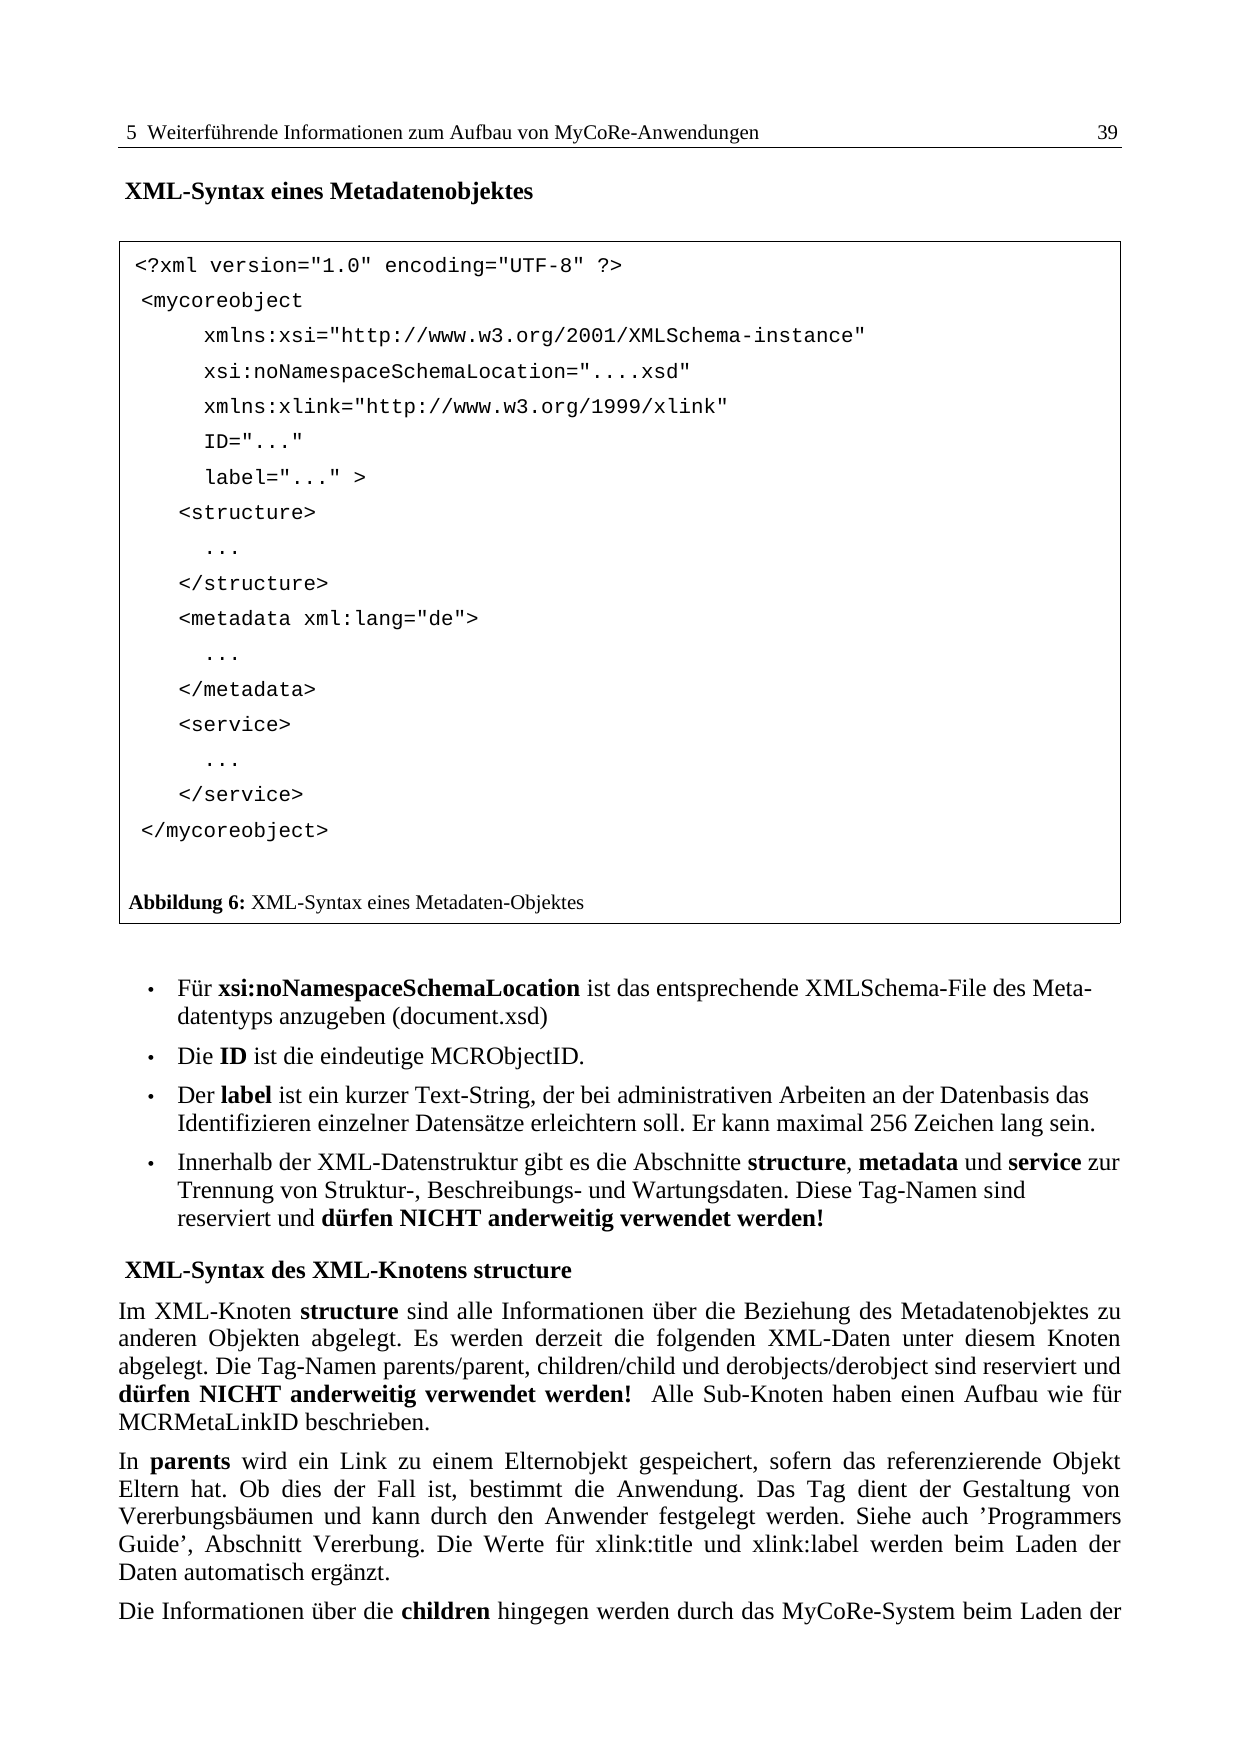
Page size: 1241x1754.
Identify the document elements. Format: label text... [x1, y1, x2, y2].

text ... [128, 537, 1111, 561]
text <?xml version="1.0" encoding="UTF-8" ?> [128, 250, 1111, 278]
list Für xsi:noNamespaceSchemaLocation ist das entsprechende XMLSchema-File des Meta­datentyps anzugeben (document.xsd) [118, 974, 1122, 1030]
text Im XML-Knoten structure sind alle Informationen über die Beziehung des Metadatenobjektes zu anderen Objekten abgelegt. Es werden derzeit die folgenden XML-Daten unter diesem Knoten abgelegt. Die Tag-Namen parents/parent, children/child und derobjects/derobject sind reserviert und dürfen NICHT anderweitig verwendet werden! Alle Sub-Knoten haben einen Aufbau wie für MCRMetaLinkID beschrieben. [118, 1297, 1122, 1435]
list Innerhalb der XML-Datenstruktur gibt es die Abschnitte structure, metadata und service zur Trennung von Struktur-, Beschreibungs- und Wartungsdaten. Diese Tag-Namen sind reserviert und dürfen NICHT anderweitig verwendet werden! [118, 1148, 1122, 1232]
text <metadata xml:lang="de"> [128, 608, 1111, 632]
text In parents wird ein Link zu einem Elternobjekt gespeichert, sofern das referenzierende Objekt Eltern hat. Ob dies der Fall ist, bestimmt die Anwendung. Das Tag dient der Gestaltung von Vererbungsbäumen und kann durch den Anwender festgelegt werden. Siehe auch ’Programmers Guide’, Abschnitt Vererbung. Die Werte für xlink:title und xlink:label werden beim Laden der Daten automatisch ergänzt. [118, 1447, 1122, 1586]
text ... [128, 749, 1111, 773]
text ... [128, 643, 1111, 667]
text </mycoreobject> [128, 820, 1111, 843]
text <mycoreobject [128, 290, 1111, 314]
text label="..." > [128, 467, 1111, 490]
text xmlns:xlink="http://www.w3.org/1999/xlink" [128, 396, 1111, 420]
text xsi:noNamespaceSchemaLocation="....xsd" [128, 361, 1111, 384]
text Abbildung 6: XML-Syntax eines Metadaten-Objektes [128, 891, 1111, 914]
subtitle XML-Syntax des XML-Knotens structure [118, 1257, 1122, 1284]
text <service> [128, 714, 1111, 737]
text </structure> [128, 573, 1111, 596]
subtitle XML-Syntax eines Metadatenobjektes [118, 177, 1122, 205]
text Die Informationen über die children hingegen werden durch das MyCoRe-System beim Laden der [118, 1597, 1122, 1625]
text ID="..." [128, 431, 1111, 455]
list Der label ist ein kurzer Text-String, der bei administrativen Arbeiten an der Datenbasis das Identifizieren einzelner Datensätze erleichtern soll. Er kann maximal 256 Zeichen lang sein. [118, 1081, 1122, 1137]
text xmlns:xsi="http://www.w3.org/2001/XMLSchema-instance" [128, 326, 1111, 349]
text <structure> [128, 502, 1111, 526]
text </service> [128, 784, 1111, 808]
list Die ID ist die eindeutige MCRObjectID. [118, 1042, 1122, 1069]
text </metadata> [128, 679, 1111, 702]
